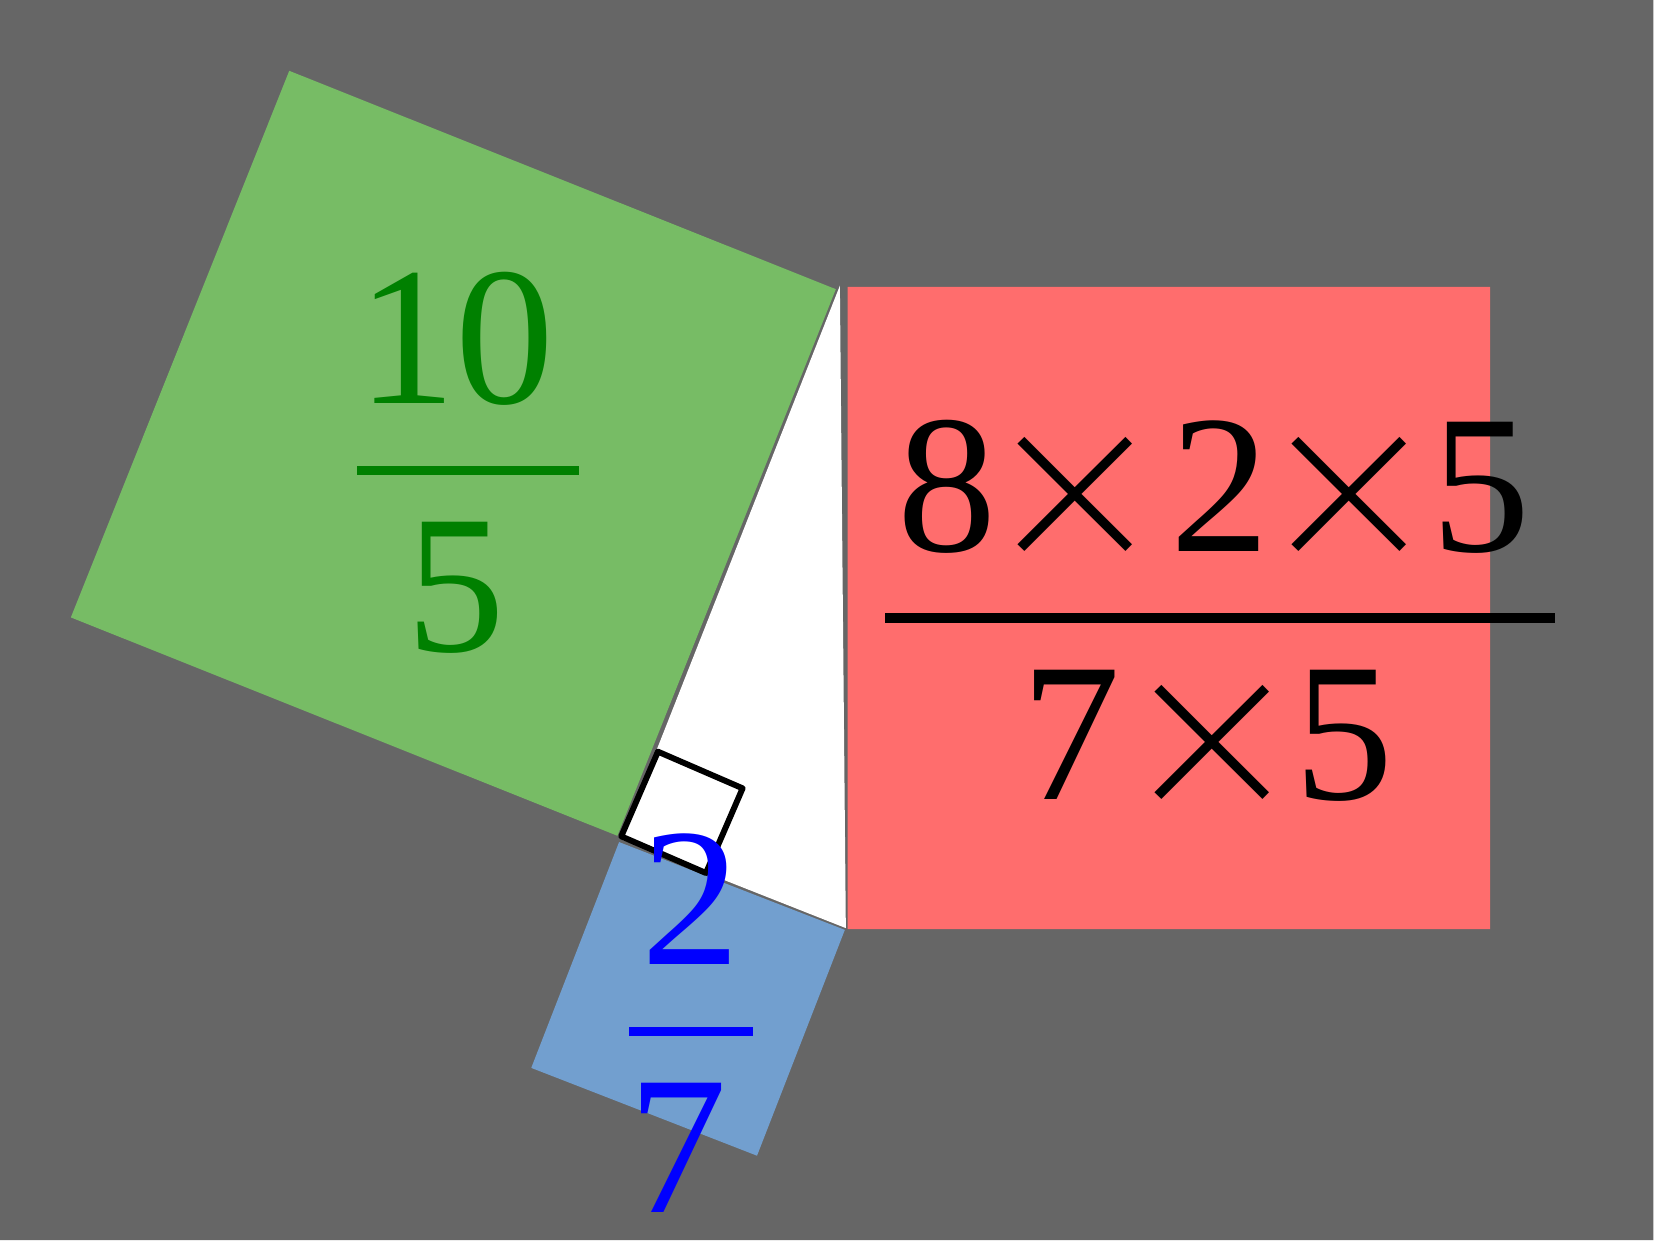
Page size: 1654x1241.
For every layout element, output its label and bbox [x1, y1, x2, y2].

chart [566, 791, 805, 1241]
text_box [645, 757, 738, 791]
chart [295, 230, 631, 700]
chart [822, 377, 1607, 848]
text_box [0, 0, 1654, 1241]
